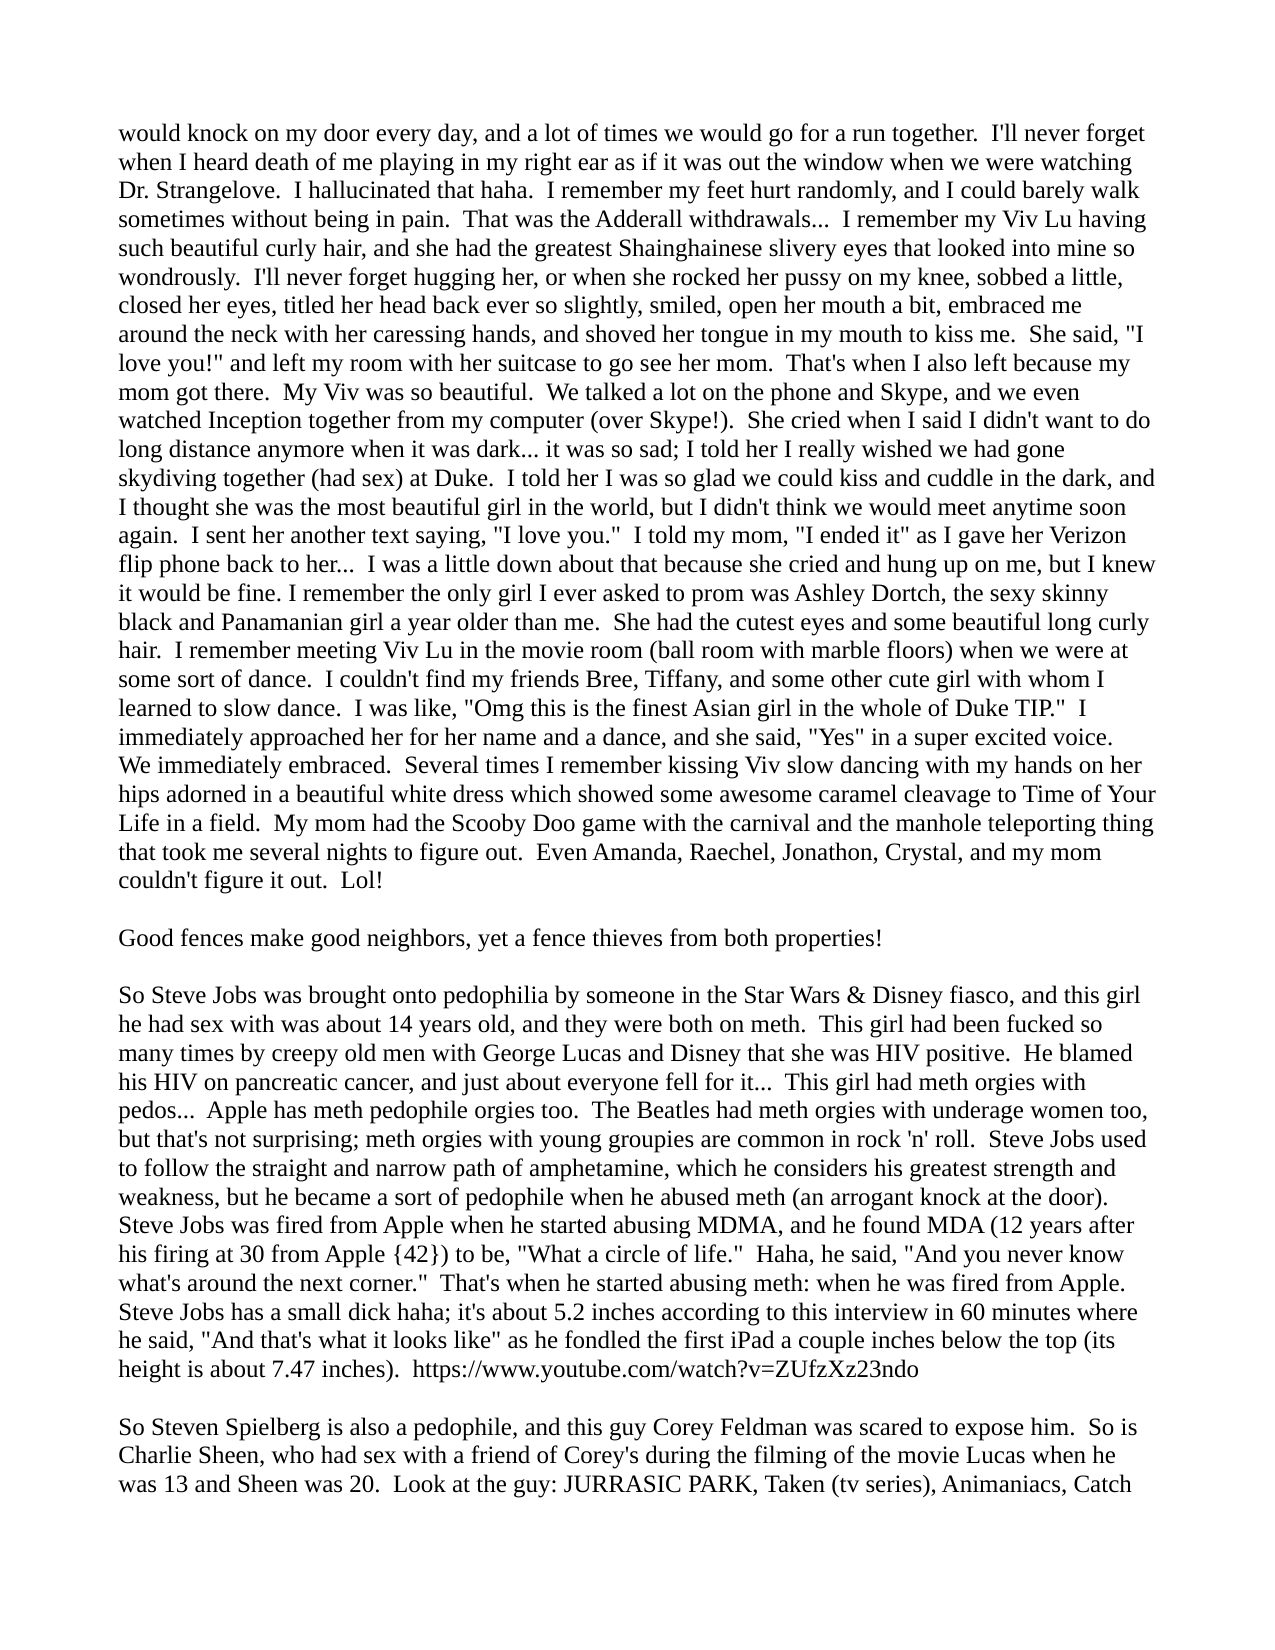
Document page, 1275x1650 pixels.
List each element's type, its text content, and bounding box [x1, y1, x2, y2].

text Good fences make good neighbors, yet a fence thieves from both properties! [118, 923, 1157, 952]
text So Steve Jobs was brought onto pedophilia by someone in the Star Wars & Disney fiasco, and this girl he had sex with was about 14 years old, and they were both on meth. This girl had been fucked so many times by creepy old men with George Lucas and Disney that she was HIV positive. He blamed his HIV on pancreatic cancer, and just about everyone fell for it... This girl had meth orgies with pedos... Apple has meth pedophile orgies too. The Beatles had meth orgies with underage women too, but that's not surprising; meth orgies with young groupies are common in rock 'n' roll. Steve Jobs used to follow the straight and narrow path of amphetamine, which he considers his greatest strength and weakness, but he became a sort of pedophile when he abused meth (an arrogant knock at the door). Steve Jobs was fired from Apple when he started abusing MDMA, and he found MDA (12 years after his firing at 30 from Apple {42}) to be, "What a circle of life." Haha, he said, "And you never know what's around the next corner." That's when he started abusing meth: when he was fired from Apple. Steve Jobs has a small dick haha; it's about 5.2 inches according to this interview in 60 minutes where he said, "And that's what it looks like" as he fondled the first iPad a couple inches below the top (its height is about 7.47 inches). https://www.youtube.com/watch?v=ZUfzXz23ndo [118, 981, 1157, 1383]
text So Steven Spielberg is also a pedophile, and this guy Corey Feldman was scared to expose him. So is Charlie Sheen, who had sex with a friend of Corey's during the filming of the movie Lucas when he was 13 and Sheen was 20. Look at the guy: JURRASIC PARK, Taken (tv series), Animaniacs, Catch [118, 1412, 1157, 1498]
text would knock on my door every day, and a lot of times we would go for a run together. I'll never forget when I heard death of me playing in my right ear as if it was out the window when we were watching Dr. Strangelove. I hallucinated that haha. I remember my feet hurt randomly, and I could barely walk sometimes without being in pain. That was the Adderall withdrawals... I remember my Viv Lu having such beautiful curly hair, and she had the greatest Shainghainese slivery eyes that looked into mine so wondrously. I'll never forget hugging her, or when she rocked her pussy on my knee, sobbed a little, closed her eyes, titled her head back ever so slightly, smiled, open her mouth a bit, embraced me around the neck with her caressing hands, and shoved her tongue in my mouth to kiss me. She said, "I love you!" and left my room with her suitcase to go see her mom. That's when I also left because my mom got there. My Viv was so beautiful. We talked a lot on the phone and Skype, and we even watched Inception together from my computer (over Skype!). She cried when I said I didn't want to do long distance anymore when it was dark... it was so sad; I told her I really wished we had gone skydiving together (had sex) at Duke. I told her I was so glad we could kiss and cuddle in the dark, and I thought she was the most beautiful girl in the world, but I didn't think we would meet anytime soon again. I sent her another text saying, "I love you." I told my mom, "I ended it" as I gave her Verizon flip phone back to her... I was a little down about that because she cried and hung up on me, but I knew it would be fine. I remember the only girl I ever asked to prom was Ashley Dortch, the sexy skinny black and Panamanian girl a year older than me. She had the cutest eyes and some beautiful long curly hair. I remember meeting Viv Lu in the movie room (ball room with marble floors) when we were at some sort of dance. I couldn't find my friends Bree, Tiffany, and some other cute girl with whom I learned to slow dance. I was like, "Omg this is the finest Asian girl in the whole of Duke TIP." I immediately approached her for her name and a dance, and she said, "Yes" in a super excited voice. We immediately embraced. Several times I remember kissing Viv slow dancing with my hands on her hips adorned in a beautiful white dress which showed some awesome caramel cleavage to Time of Your Life in a field. My mom had the Scooby Doo game with the carnival and the manhole teleporting thing that took me several nights to figure out. Even Amanda, Raechel, Jonathon, Crystal, and my mom couldn't figure it out. Lol! [118, 118, 1157, 894]
